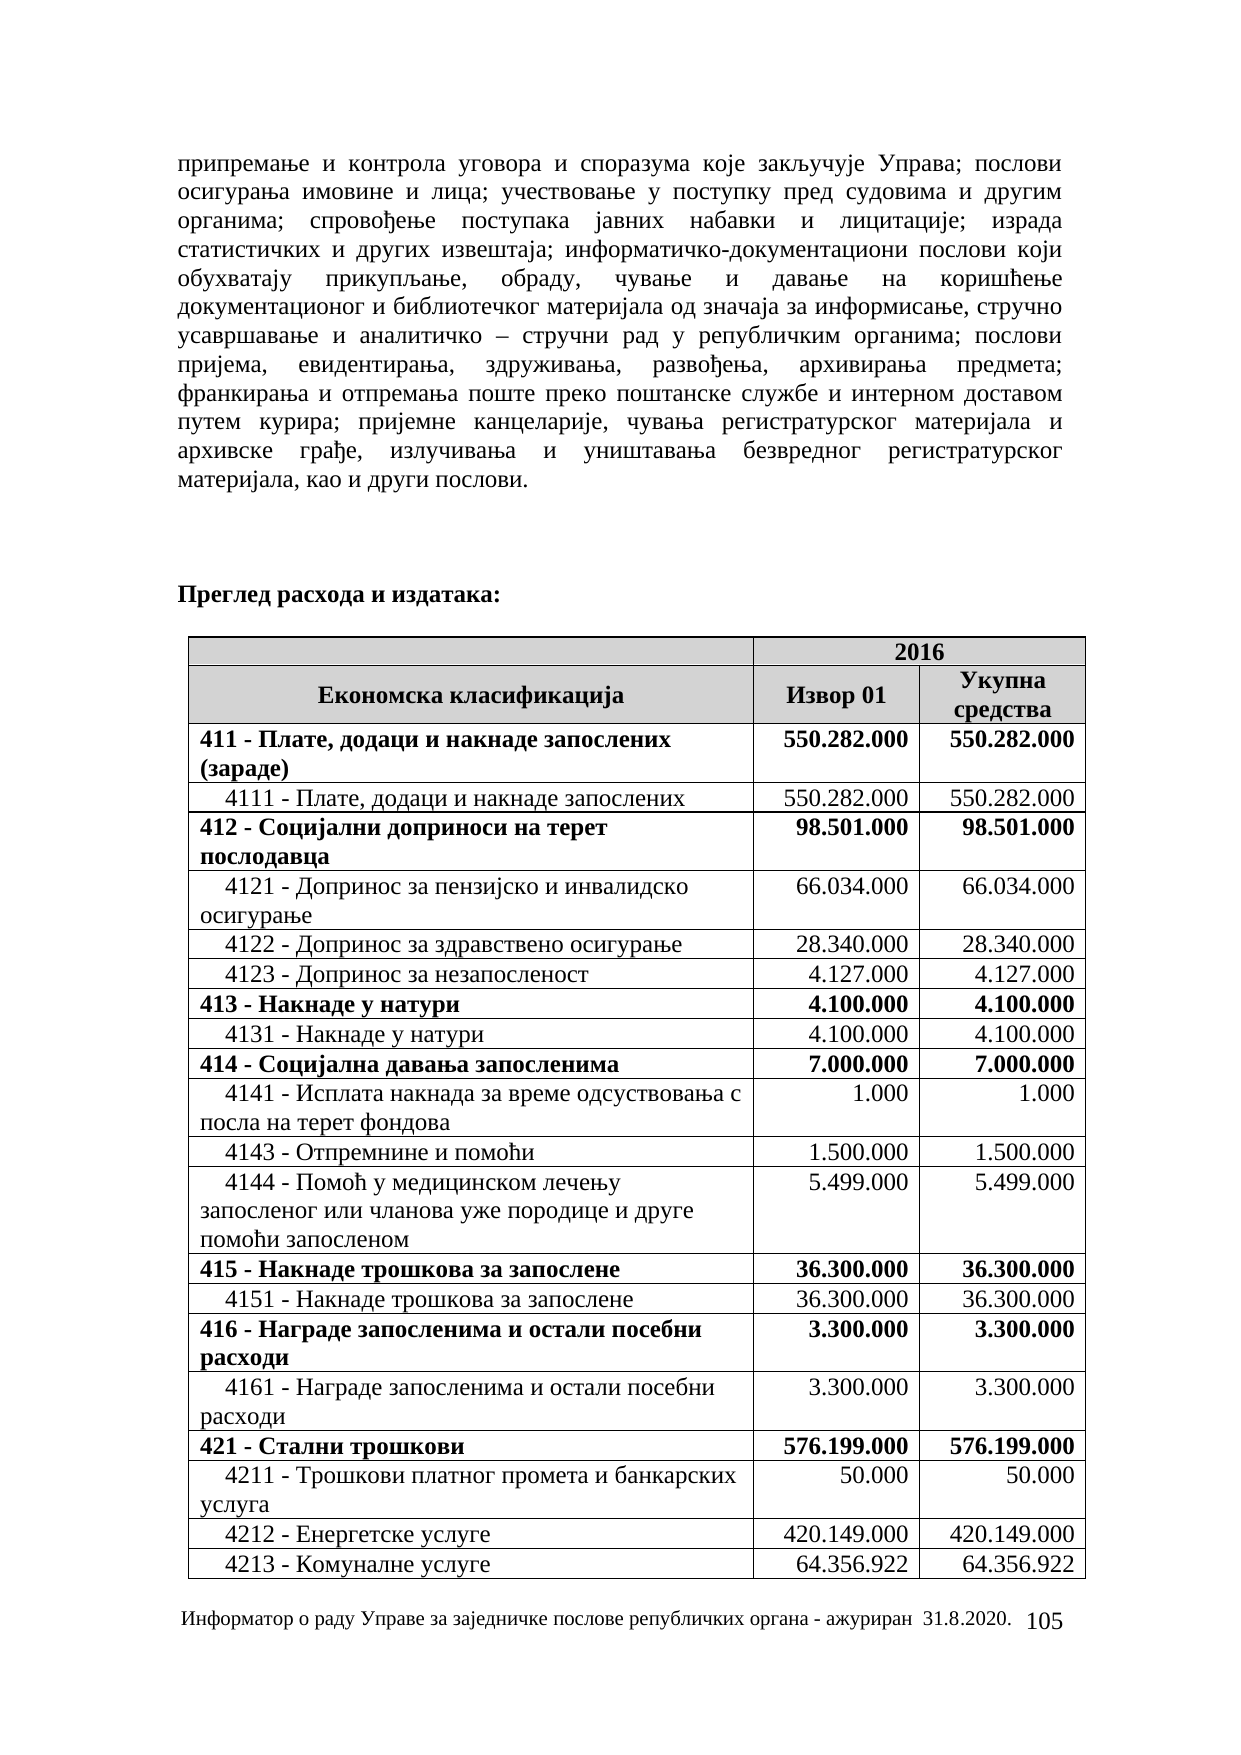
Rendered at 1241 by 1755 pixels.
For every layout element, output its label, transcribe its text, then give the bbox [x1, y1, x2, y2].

table_cell 36.300.000 [920, 1284, 1085, 1313]
table_cell 412 - Социјални доприноси на терет послодавца [189, 813, 753, 870]
table_cell 413 - Накнаде у натури [189, 989, 753, 1018]
table_cell 3.300.000 [754, 1314, 919, 1371]
table_cell 28.340.000 [754, 930, 919, 958]
table_cell 4213 - Комуналне услуге [189, 1549, 753, 1578]
table_cell 4.100.000 [920, 1019, 1085, 1048]
table_cell 4122 - Допринос за здравствено осигурање [189, 930, 753, 958]
table_cell 1.000 [920, 1079, 1085, 1136]
table_cell 98.501.000 [754, 813, 919, 870]
table_cell 7.000.000 [920, 1049, 1085, 1077]
table_cell Извор 01 [754, 666, 919, 723]
table_cell 36.300.000 [754, 1254, 919, 1283]
table_cell 4211 - Трошкови платног промета и банкарских услуга [189, 1461, 753, 1518]
table_cell 5.499.000 [920, 1167, 1085, 1253]
table_cell 4143 - Отпремнине и помоћи [189, 1137, 753, 1166]
table_cell 414 - Социјална давања запосленима [189, 1049, 753, 1077]
table_cell 4111 - Плате, додаци и накнаде запослених [189, 783, 753, 811]
table_cell 4161 - Награде запосленима и остали посебни расходи [189, 1372, 753, 1430]
table_cell 50.000 [754, 1461, 919, 1518]
table_cell 576.199.000 [920, 1431, 1085, 1459]
table_cell 4121 - Допринос за пензијско и инвалидско осигурање [189, 871, 753, 928]
table_cell 4.100.000 [920, 989, 1085, 1018]
table_cell 411 - Плате, додаци и накнаде запослених (зараде) [189, 724, 753, 782]
table_cell 550.282.000 [920, 783, 1085, 811]
table_cell 4.100.000 [754, 989, 919, 1018]
table_cell 5.499.000 [754, 1167, 919, 1253]
table_cell 7.000.000 [754, 1049, 919, 1077]
table_cell 4.100.000 [754, 1019, 919, 1048]
table_cell 4131 - Накнаде у натури [189, 1019, 753, 1048]
table_cell 64.356.922 [920, 1549, 1085, 1578]
table_cell 4212 - Енергетске услуге [189, 1519, 753, 1548]
table_cell 4.127.000 [754, 959, 919, 988]
table_cell 4151 - Накнаде трошкова за запослене [189, 1284, 753, 1313]
table_cell 98.501.000 [920, 813, 1085, 870]
table_cell 1.500.000 [754, 1137, 919, 1166]
table_header 2016 [754, 638, 1085, 664]
text Преглед расхода и издатака: [177, 579, 1063, 608]
table_cell 66.034.000 [920, 871, 1085, 928]
table_cell 3.300.000 [754, 1372, 919, 1430]
table_cell 4141 - Исплата накнада за време одсуствовања с посла на терет фондова [189, 1079, 753, 1136]
table_cell 36.300.000 [754, 1284, 919, 1313]
table_cell 550.282.000 [920, 724, 1085, 782]
table_cell 550.282.000 [754, 724, 919, 782]
table_cell 550.282.000 [754, 783, 919, 811]
table_cell 420.149.000 [920, 1519, 1085, 1548]
table_cell 1.000 [754, 1079, 919, 1136]
table_cell 50.000 [920, 1461, 1085, 1518]
text припремање и контрола уговора и споразума које закључује Управа; послови осигурања имовине и лица; учествовање у поступку пред судовима и другим органима; спровођење поступака јавних набавки и лицитације; израда статистичких и других извештаја; информатичко-документациони послови који обухватају прикупљање, обраду, чување и давање на коришћење документационог и библиотечког материјала од значаја за информисање, стручно усавршавање и аналитичко – стручни рад у републичким органима; послови пријема, евидентирања, здруживања, развођења, архивирања предмета; франкирања и отпремања поште преко поштанске службе и интерном доставом путем курира; пријемне канцеларије, чувања регистратурског материјала и архивске грађе, излучивања и уништавања безвредног регистратурског материјала, као и други послови. [177, 148, 1063, 493]
table_header [189, 638, 753, 664]
table_cell 66.034.000 [754, 871, 919, 928]
table_cell 3.300.000 [920, 1314, 1085, 1371]
table_cell Економска класификација [189, 666, 753, 723]
table_cell Укупна средства [920, 666, 1085, 723]
table_cell 421 - Стални трошкови [189, 1431, 753, 1459]
table_cell 576.199.000 [754, 1431, 919, 1459]
table_cell 4144 - Помоћ у медицинском лечењу запосленог или чланова уже породице и друге помоћи запосленом [189, 1167, 753, 1253]
table_cell 3.300.000 [920, 1372, 1085, 1430]
table_cell 64.356.922 [754, 1549, 919, 1578]
table_cell 28.340.000 [920, 930, 1085, 958]
table_cell 4123 - Допринос за незапосленост [189, 959, 753, 988]
table_cell 4.127.000 [920, 959, 1085, 988]
table_cell 420.149.000 [754, 1519, 919, 1548]
table_cell 36.300.000 [920, 1254, 1085, 1283]
table_cell 415 - Накнаде трошкова за запослене [189, 1254, 753, 1283]
table_cell 1.500.000 [920, 1137, 1085, 1166]
table_cell 416 - Награде запосленима и остали посебни расходи [189, 1314, 753, 1371]
